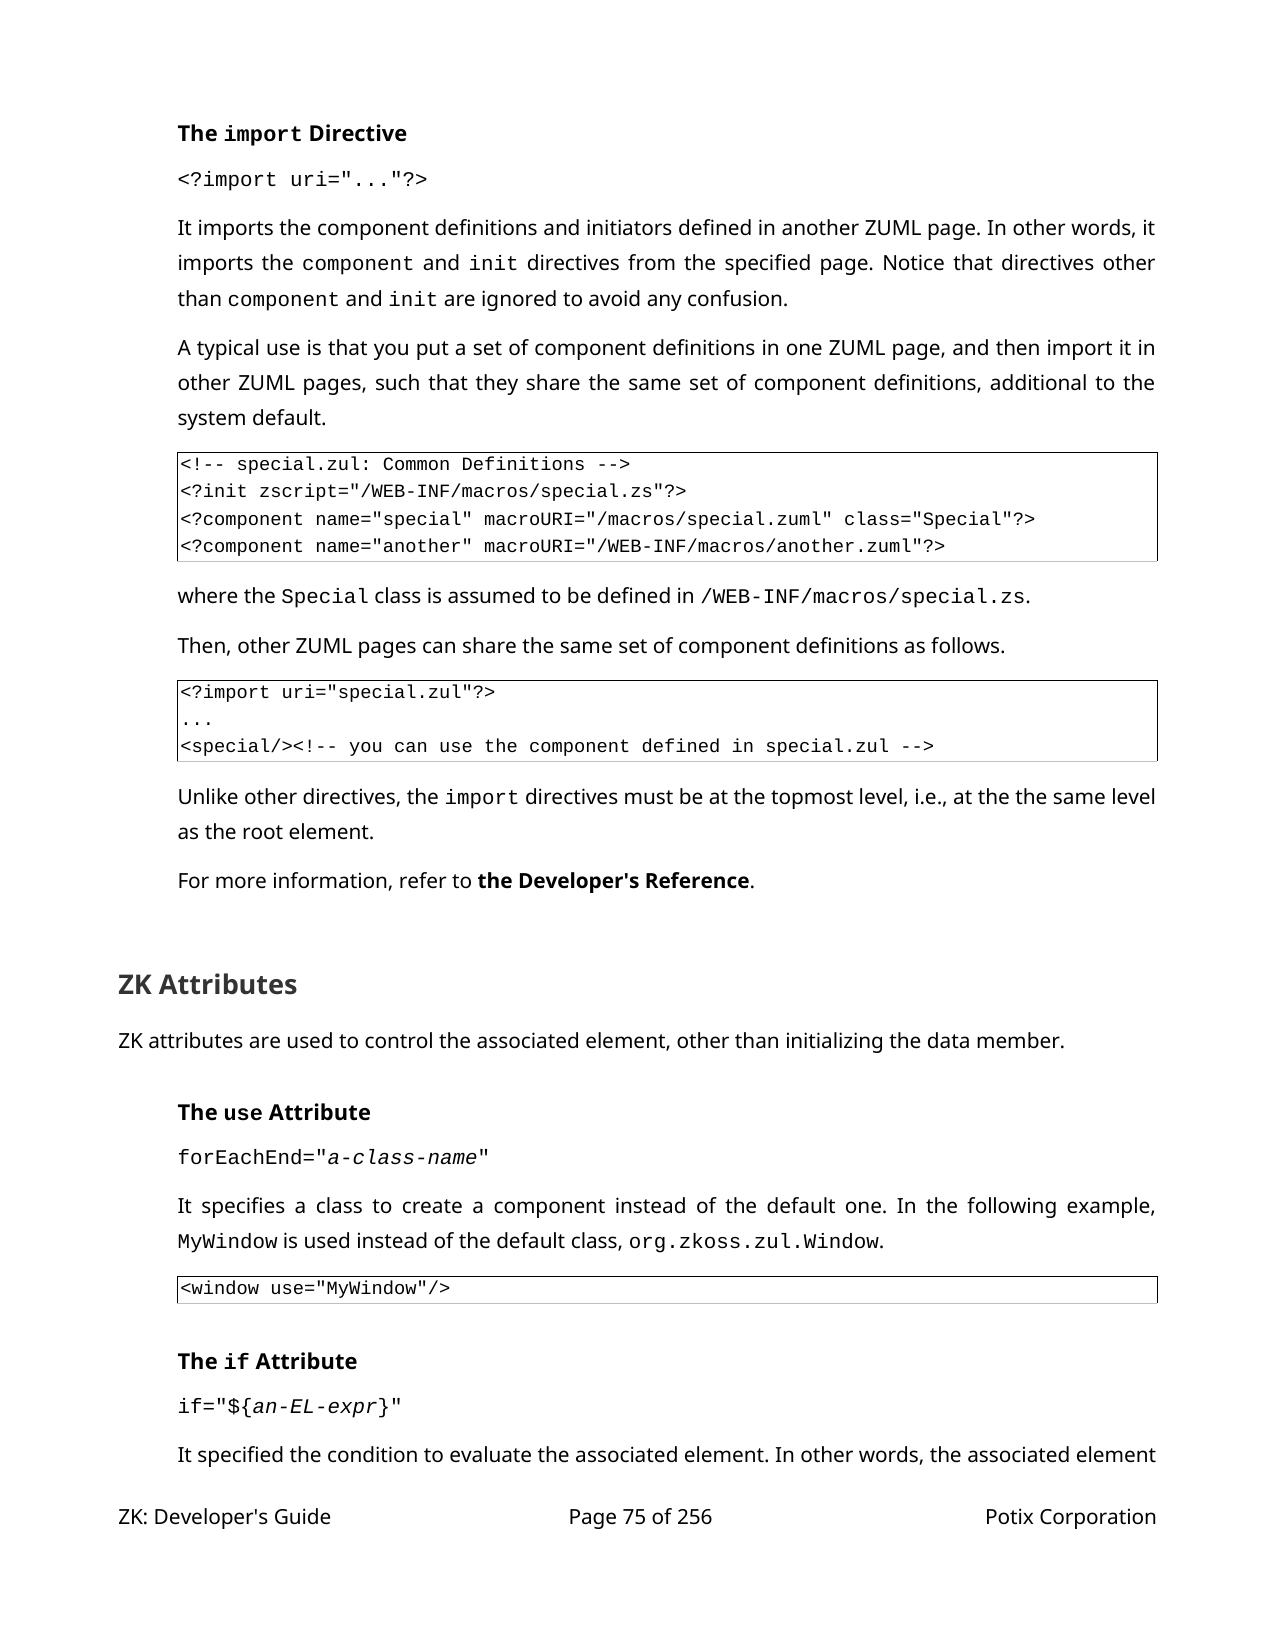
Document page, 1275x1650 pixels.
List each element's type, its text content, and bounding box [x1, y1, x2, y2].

text forEachEnd="a-class-name" [177, 1147, 1157, 1171]
text <?component name="another" macroURI="/WEB-INF/macros/another.zuml"?> [178, 534, 1157, 561]
text For more information, refer to the Developer's Reference. [177, 866, 1157, 894]
text <?import uri="special.zul"?> [178, 681, 1157, 704]
text <window use="MyWindow"/> [178, 1277, 1157, 1303]
text It specified the condition to evaluate the associated element. In other words, the associated element [177, 1441, 1157, 1469]
text <special/><!-- you can use the component defined in special.zul --> [178, 734, 1157, 761]
text It imports the component definitions and initiators defined in another ZUML page. In other words, it imports the component and init directives from the specified page. Notice that directives other than component and init are ignored to avoid any confusion. [177, 213, 1157, 312]
text <?component name="special" macroURI="/macros/special.zuml" class="Special"?> [178, 507, 1157, 531]
subtitle The if Attribute [177, 1346, 1157, 1376]
text ZK attributes are used to control the associated element, other than initializing the data member. [118, 1026, 1157, 1054]
subtitle ZK Attributes [118, 965, 1157, 1002]
text A typical use is that you put a set of component definitions in one ZUML page, and then import it in other ZUML pages, such that they share the same set of component definitions, additional to the system default. [177, 333, 1157, 432]
text <!-- special.zul: Common Definitions --> [178, 453, 1157, 476]
text where the Special class is assumed to be defined in /WEB-INF/macros/special.zs. [177, 582, 1157, 610]
text It specifies a class to create a component instead of the default one. In the following example, MyWindow is used instead of the default class, org.zkoss.zul.Window. [177, 1191, 1157, 1255]
text <?init zscript="/WEB-INF/macros/special.zs"?> [178, 479, 1157, 504]
subtitle The import Directive [177, 118, 1157, 148]
text Then, other ZUML pages can share the same set of component definitions as follows. [177, 631, 1157, 659]
text ... [178, 707, 1157, 731]
text if="${an-EL-expr}" [177, 1396, 1157, 1420]
subtitle The use Attribute [177, 1097, 1157, 1127]
text <?import uri="..."?> [177, 169, 1157, 192]
text Unlike other directives, the import directives must be at the topmost level, i.e., at the the same level as the root element. [177, 782, 1157, 846]
